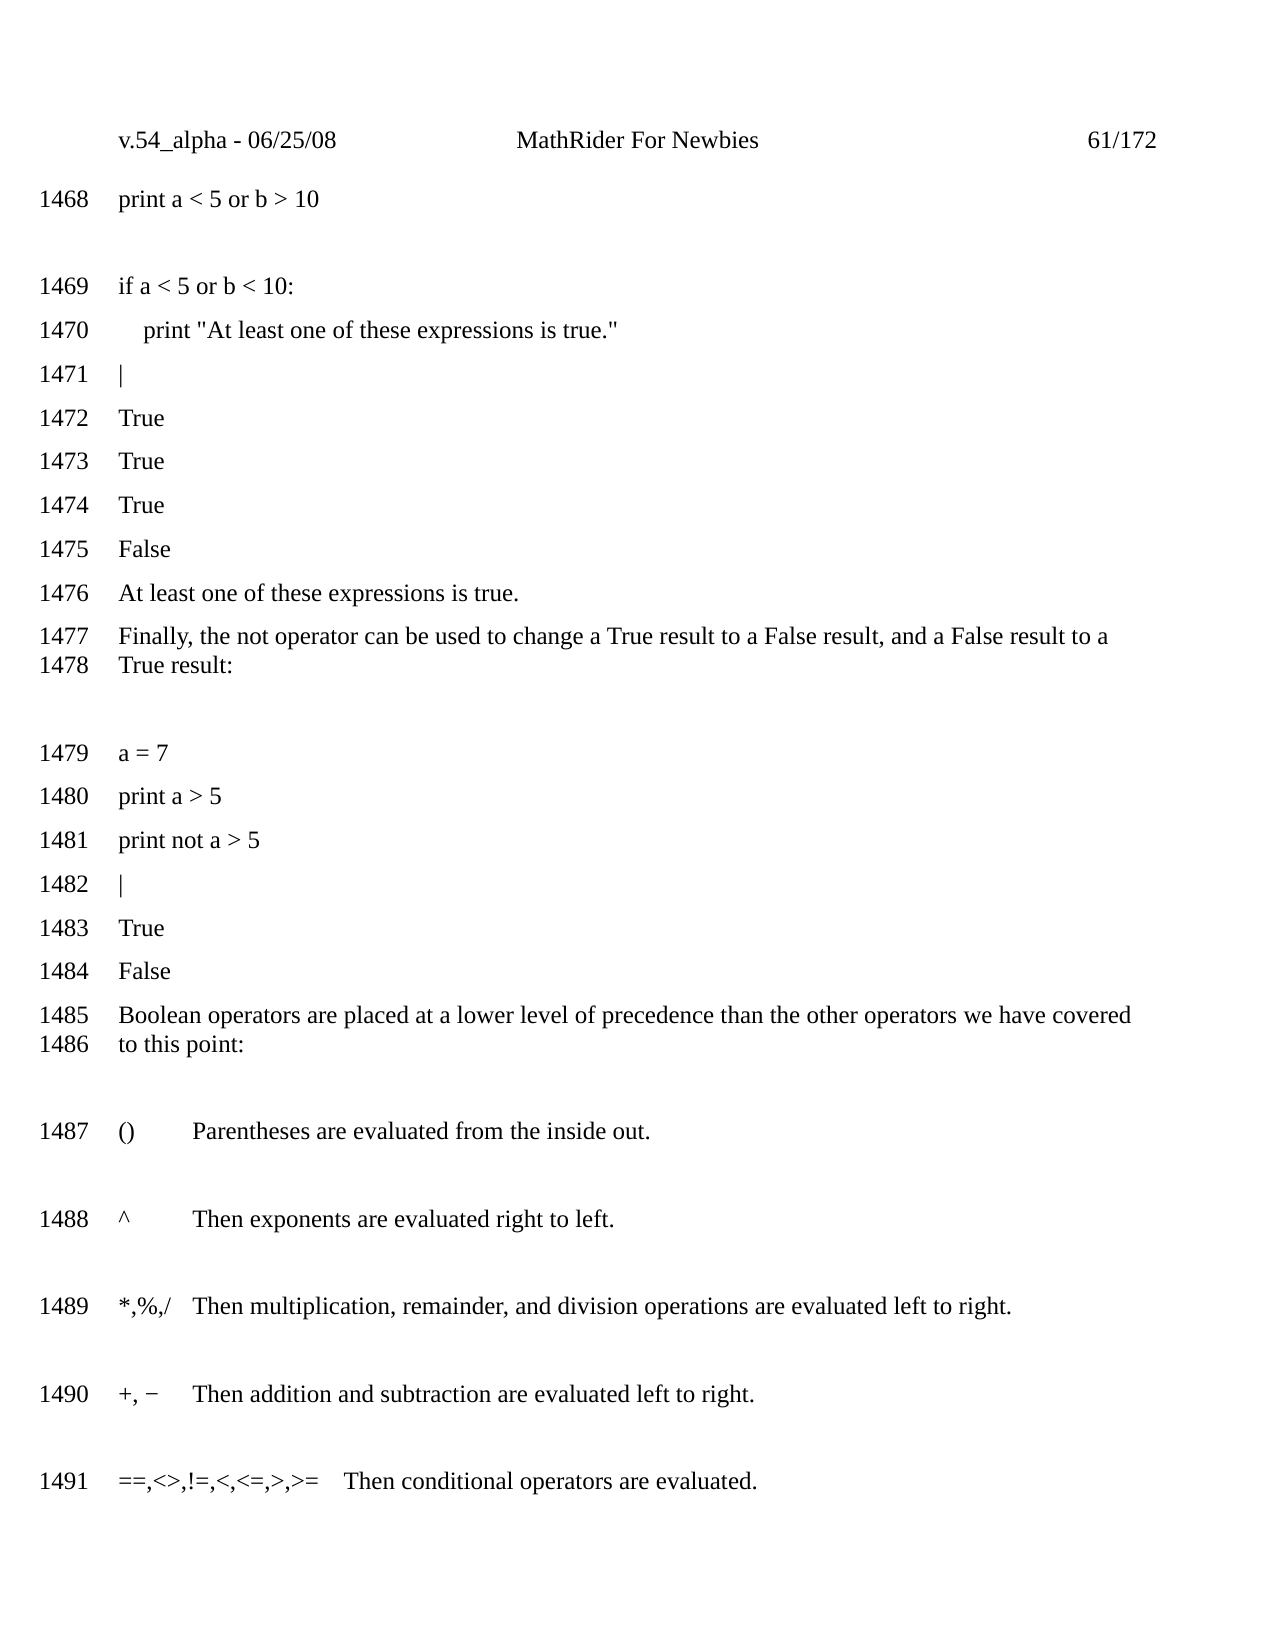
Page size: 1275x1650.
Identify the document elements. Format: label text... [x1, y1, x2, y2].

text At least one of these expressions is true. [118, 578, 1157, 606]
text True [118, 403, 1157, 431]
text print not a > 5 [118, 825, 1157, 854]
text | [118, 359, 1157, 388]
text print "At least one of these expressions is true." [118, 315, 1157, 344]
text a = 7 [118, 738, 1157, 766]
text ==,<>,!=,<,<=,>,>= Then conditional operators are evaluated. [118, 1466, 1157, 1495]
text False [118, 534, 1157, 563]
text +, − Then addition and subtraction are evaluated left to right. [118, 1379, 1157, 1408]
text True [118, 490, 1157, 519]
text print a < 5 or b > 10 [118, 184, 1157, 213]
text Finally, the not operator can be used to change a True result to a False result, and a False result to a True result: [118, 621, 1157, 679]
text *,%,/ Then multiplication, remainder, and division operations are evaluated left to right. [118, 1291, 1157, 1320]
text () Parentheses are evaluated from the inside out. [118, 1116, 1157, 1145]
text print a > 5 [118, 781, 1157, 810]
text if a < 5 or b < 10: [118, 271, 1157, 300]
text True [118, 446, 1157, 475]
text False [118, 956, 1157, 985]
text ^ Then exponents are evaluated right to left. [118, 1204, 1157, 1233]
text | [118, 869, 1157, 898]
text True [118, 913, 1157, 941]
text Boolean operators are placed at a lower level of precedence than the other operators we have covered to this point: [118, 1000, 1157, 1058]
